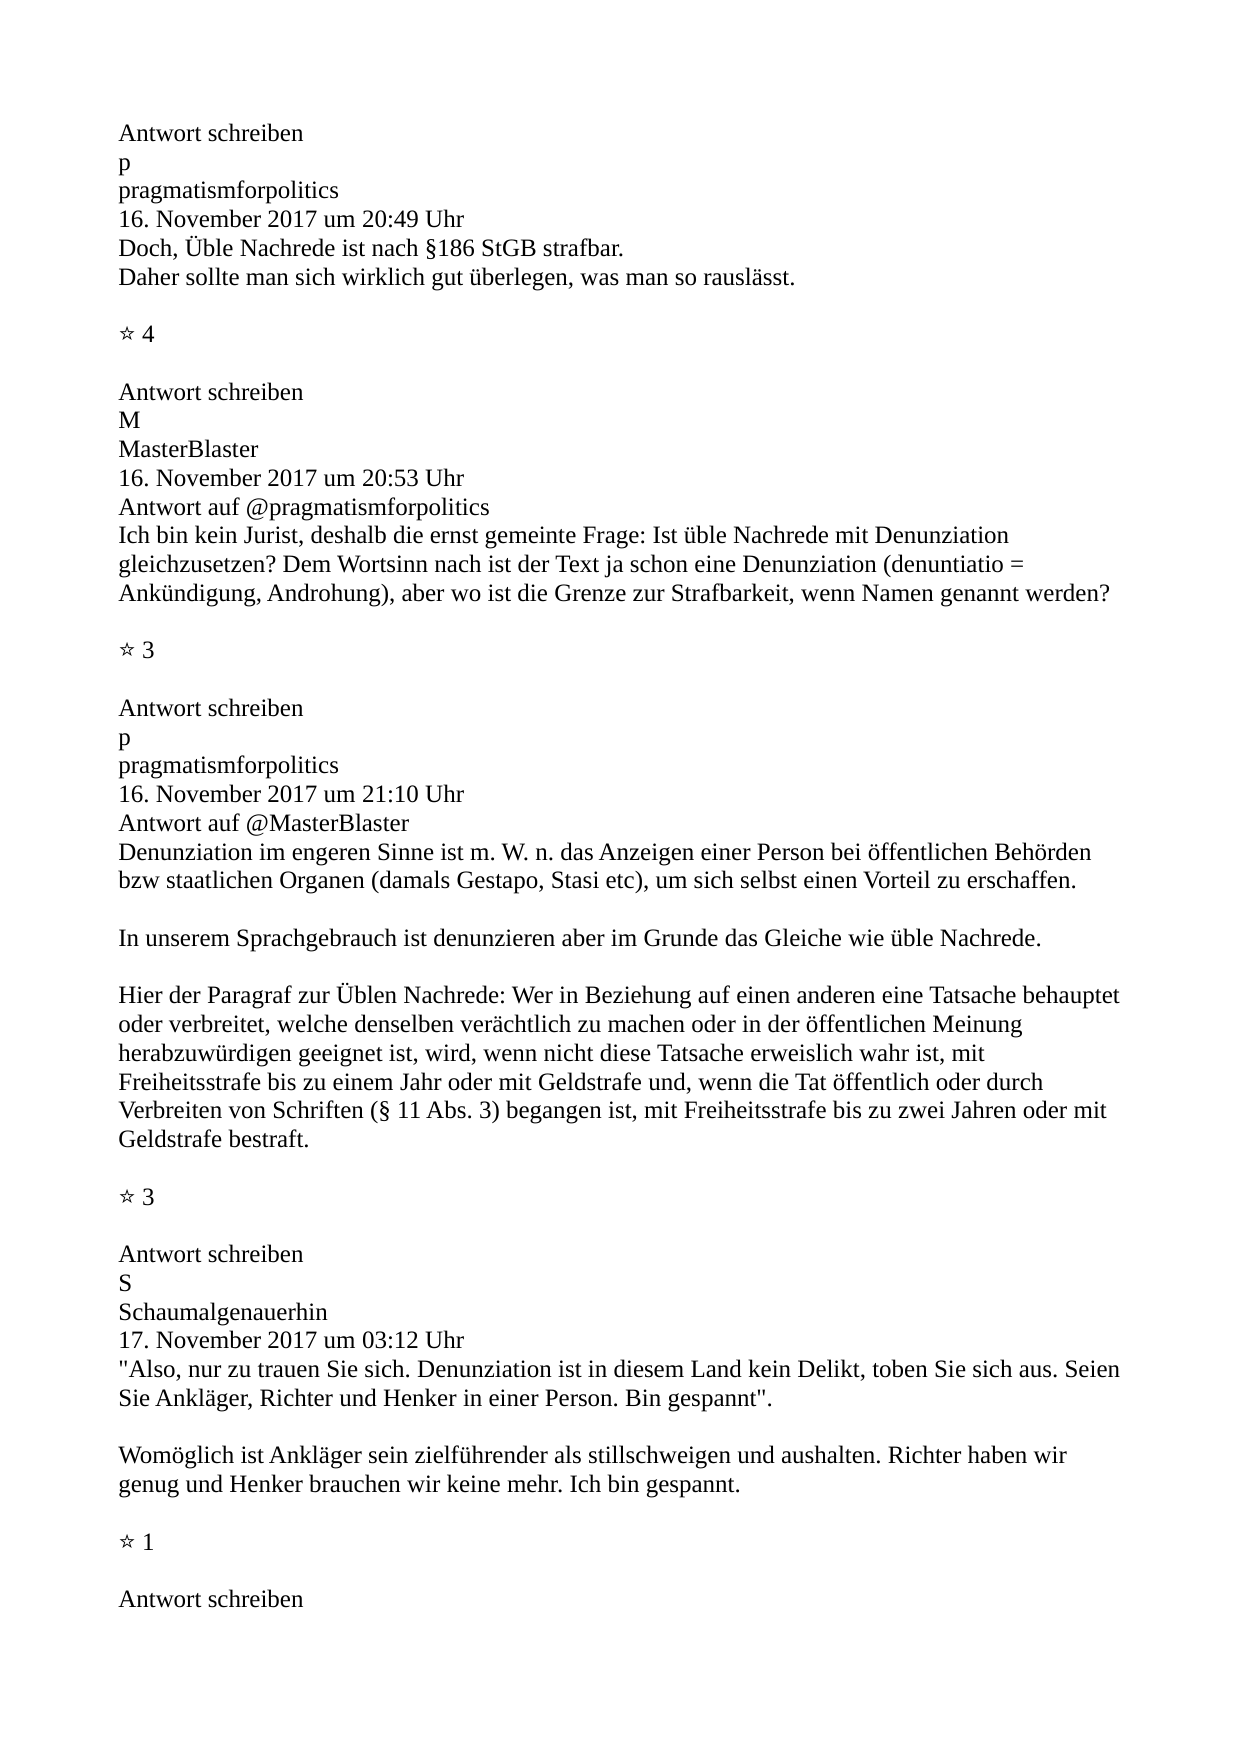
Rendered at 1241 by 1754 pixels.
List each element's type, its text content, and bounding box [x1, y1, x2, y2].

text Daher sollte man sich wirklich gut überlegen, was man so rauslässt. [118, 262, 1122, 291]
text Womöglich ist Ankläger sein zielführender als stillschweigen und aushalten. Richter haben wir genug und Henker brauchen wir keine mehr. Ich bin gespannt. [118, 1441, 1122, 1498]
text p [118, 147, 1122, 176]
text ⭐️ 4 [118, 319, 1122, 348]
text ⭐️ 3 [118, 636, 1122, 664]
text Antwort schreiben [118, 377, 1122, 406]
text 16. November 2017 um 21:10 Uhr [118, 779, 1122, 808]
text Doch, Üble Nachrede ist nach §186 StGB strafbar. [118, 233, 1122, 262]
text "Also, nur zu trauen Sie sich. Denunziation ist in diesem Land kein Delikt, toben Sie sich aus. Seien Sie Ankläger, Richter und Henker in einer Person. Bin gespannt". [118, 1354, 1122, 1412]
text Antwort auf @pragmatismforpolitics [118, 492, 1122, 521]
text Denunziation im engeren Sinne ist m. W. n. das Anzeigen einer Person bei öffentlichen Behörden bzw staatlichen Organen (damals Gestapo, Stasi etc), um sich selbst einen Vorteil zu erschaffen. [118, 837, 1122, 894]
text S [118, 1268, 1122, 1297]
text Ich bin kein Jurist, deshalb die ernst gemeinte Frage: Ist üble Nachrede mit Denunziation gleichzusetzen? Dem Wortsinn nach ist der Text ja schon eine Denunziation (denuntiatio = Ankündigung, Androhung), aber wo ist die Grenze zur Strafbarkeit, wenn Namen genannt werden? [118, 521, 1122, 607]
text 16. November 2017 um 20:53 Uhr [118, 463, 1122, 492]
text Antwort schreiben [118, 1584, 1122, 1613]
text Hier der Paragraf zur Üblen Nachrede: Wer in Beziehung auf einen anderen eine Tatsache behauptet oder verbreitet, welche denselben verächtlich zu machen oder in der öffentlichen Meinung herabzuwürdigen geeignet ist, wird, wenn nicht diese Tatsache erweislich wahr ist, mit Freiheitsstrafe bis zu einem Jahr oder mit Geldstrafe und, wenn die Tat öffentlich oder durch Verbreiten von Schriften (§ 11 Abs. 3) begangen ist, mit Freiheitsstrafe bis zu zwei Jahren oder mit Geldstrafe bestraft. [118, 981, 1122, 1153]
text Antwort schreiben [118, 118, 1122, 147]
text M [118, 406, 1122, 434]
text pragmatismforpolitics [118, 751, 1122, 779]
text MasterBlaster [118, 434, 1122, 463]
text pragmatismforpolitics [118, 176, 1122, 204]
text Schaumalgenauerhin [118, 1297, 1122, 1326]
text p [118, 722, 1122, 751]
text In unserem Sprachgebrauch ist denunzieren aber im Grunde das Gleiche wie üble Nachrede. [118, 923, 1122, 952]
text ⭐️ 1 [118, 1527, 1122, 1556]
text Antwort schreiben [118, 693, 1122, 722]
text 16. November 2017 um 20:49 Uhr [118, 204, 1122, 233]
text ⭐️ 3 [118, 1182, 1122, 1211]
text 17. November 2017 um 03:12 Uhr [118, 1326, 1122, 1354]
text Antwort schreiben [118, 1239, 1122, 1268]
text Antwort auf @MasterBlaster [118, 808, 1122, 837]
